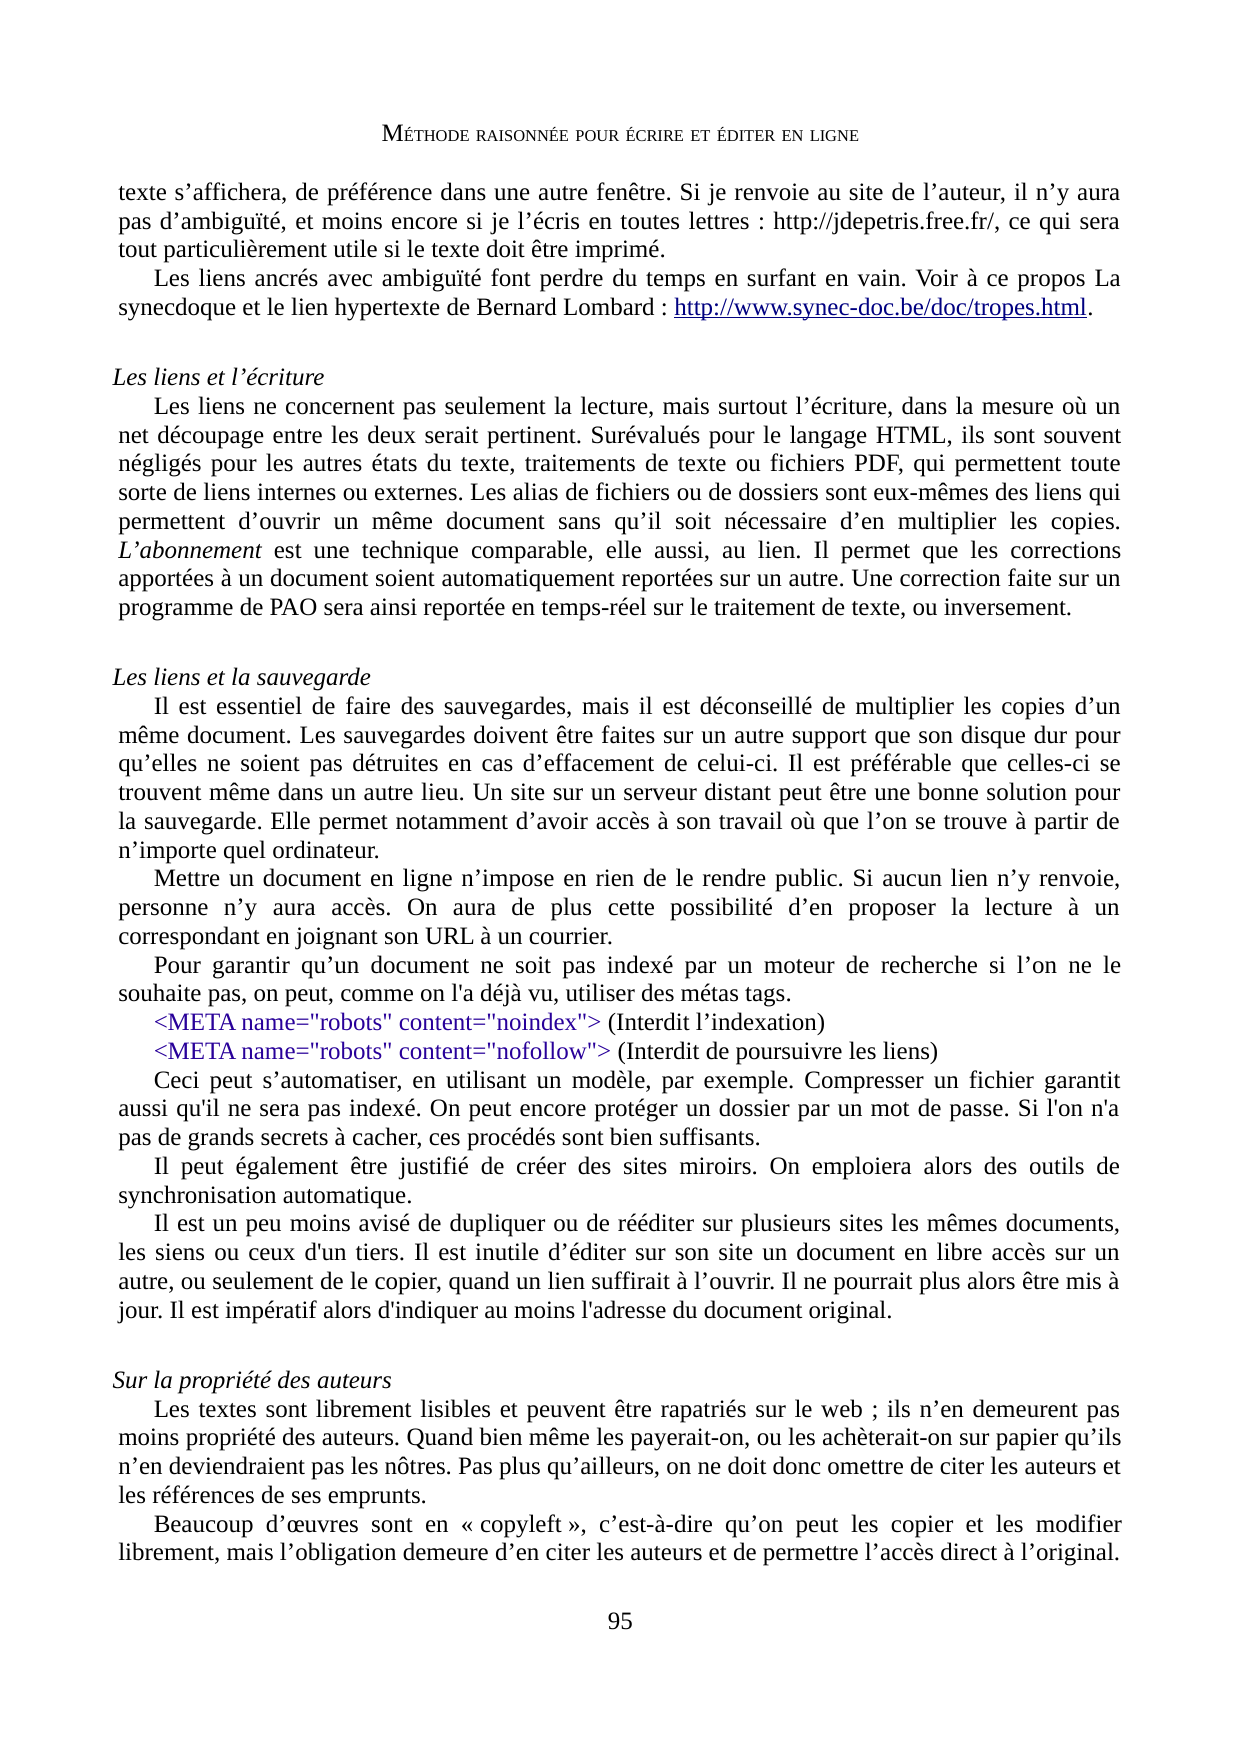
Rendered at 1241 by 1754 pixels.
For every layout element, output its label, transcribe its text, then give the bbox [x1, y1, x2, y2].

text <META name="robots" content="noindex"> (Interdit l’indexation) [118, 1007, 1122, 1036]
text Il peut également être justifié de créer des sites miroirs. On emploiera alors des outils de synchronisation automatique. [118, 1151, 1122, 1208]
text Les liens ne concernent pas seulement la lecture, mais surtout l’écriture, dans la mesure où un net découpage entre les deux serait pertinent. Surévalués pour le langage HTML, ils sont souvent négligés pour les autres états du texte, traitements de texte ou fichiers PDF, qui permettent toute sorte de liens internes ou externes. Les alias de fichiers ou de dossiers sont eux-mêmes des liens qui permettent d’ouvrir un même document sans qu’il soit nécessaire d’en multiplier les copies. L’abonnement est une technique comparable, elle aussi, au lien. Il permet que les corrections apportées à un document soient automatiquement reportées sur un autre. Une correction faite sur un programme de PAO sera ainsi reportée en temps-réel sur le traitement de texte, ou inversement. [118, 391, 1122, 621]
text <META name="robots" content="nofollow"> (Interdit de poursuivre les liens) [118, 1036, 1122, 1065]
text Il est un peu moins avisé de dupliquer ou de rééditer sur plusieurs sites les mêmes documents, les siens ou ceux d'un tiers. Il est inutile d’éditer sur son site un document en libre accès sur un autre, ou seulement de le copier, quand un lien suffirait à l’ouvrir. Il ne pourrait plus alors être mis à jour. Il est impératif alors d'indiquer au moins l'adresse du document original. [118, 1208, 1122, 1323]
text Il est essentiel de faire des sauvegardes, mais il est déconseillé de multiplier les copies d’un même document. Les sauvegardes doivent être faites sur un autre support que son disque dur pour qu’elles ne soient pas détruites en cas d’effacement de celui-ci. Il est préférable que celles-ci se trouvent même dans un autre lieu. Un site sur un serveur distant peut être une bonne solution pour la sauvegarde. Elle permet notamment d’avoir accès à son travail où que l’on se trouve à partir de n’importe quel ordinateur. [118, 691, 1122, 863]
text Mettre un document en ligne n’impose en rien de le rendre public. Si aucun lien n’y renvoie, personne n’y aura accès. On aura de plus cette possibilité d’en proposer la lecture à un correspondant en joignant son URL à un courrier. [118, 863, 1122, 950]
text Ceci peut s’automatiser, en utilisant un modèle, par exemple. Compresser un fichier garantit aussi qu'il ne sera pas indexé. On peut encore protéger un dossier par un mot de passe. Si l'on n'a pas de grands secrets à cacher, ces procédés sont bien suffisants. [118, 1065, 1122, 1151]
text Pour garantir qu’un document ne soit pas indexé par un moteur de recherche si l’on ne le souhaite pas, on peut, comme on l'a déjà vu, utiliser des métas tags. [118, 950, 1122, 1007]
subtitle Les liens et la sauvegarde [112, 662, 1122, 691]
text Les liens ancrés avec ambiguïté font perdre du temps en surfant en vain. Voir à ce propos La synecdoque et le lien hypertexte de Bernard Lombard : http://www.synec-doc.be/doc/tropes.html. [118, 263, 1122, 321]
text texte s’affichera, de préférence dans une autre fenêtre. Si je renvoie au site de l’auteur, il n’y aura pas d’ambiguïté, et moins encore si je l’écris en toutes lettres : http://jdepetris.free.fr/, ce qui sera tout particulièrement utile si le texte doit être imprimé. [118, 177, 1122, 263]
subtitle Sur la propriété des auteurs [112, 1365, 1122, 1394]
text Beaucoup d’œuvres sont en « copyleft », c’est-à-dire qu’on peut les copier et les modifier librement, mais l’obligation demeure d’en citer les auteurs et de permettre l’accès direct à l’original. [118, 1509, 1122, 1566]
subtitle Les liens et l’écriture [112, 362, 1122, 391]
text Les textes sont librement lisibles et peuvent être rapatriés sur le web ; ils n’en demeurent pas moins propriété des auteurs. Quand bien même les payerait-on, ou les achèterait-on sur papier qu’ils n’en deviendraient pas les nôtres. Pas plus qu’ailleurs, on ne doit donc omettre de citer les auteurs et les références de ses emprunts. [118, 1394, 1122, 1509]
